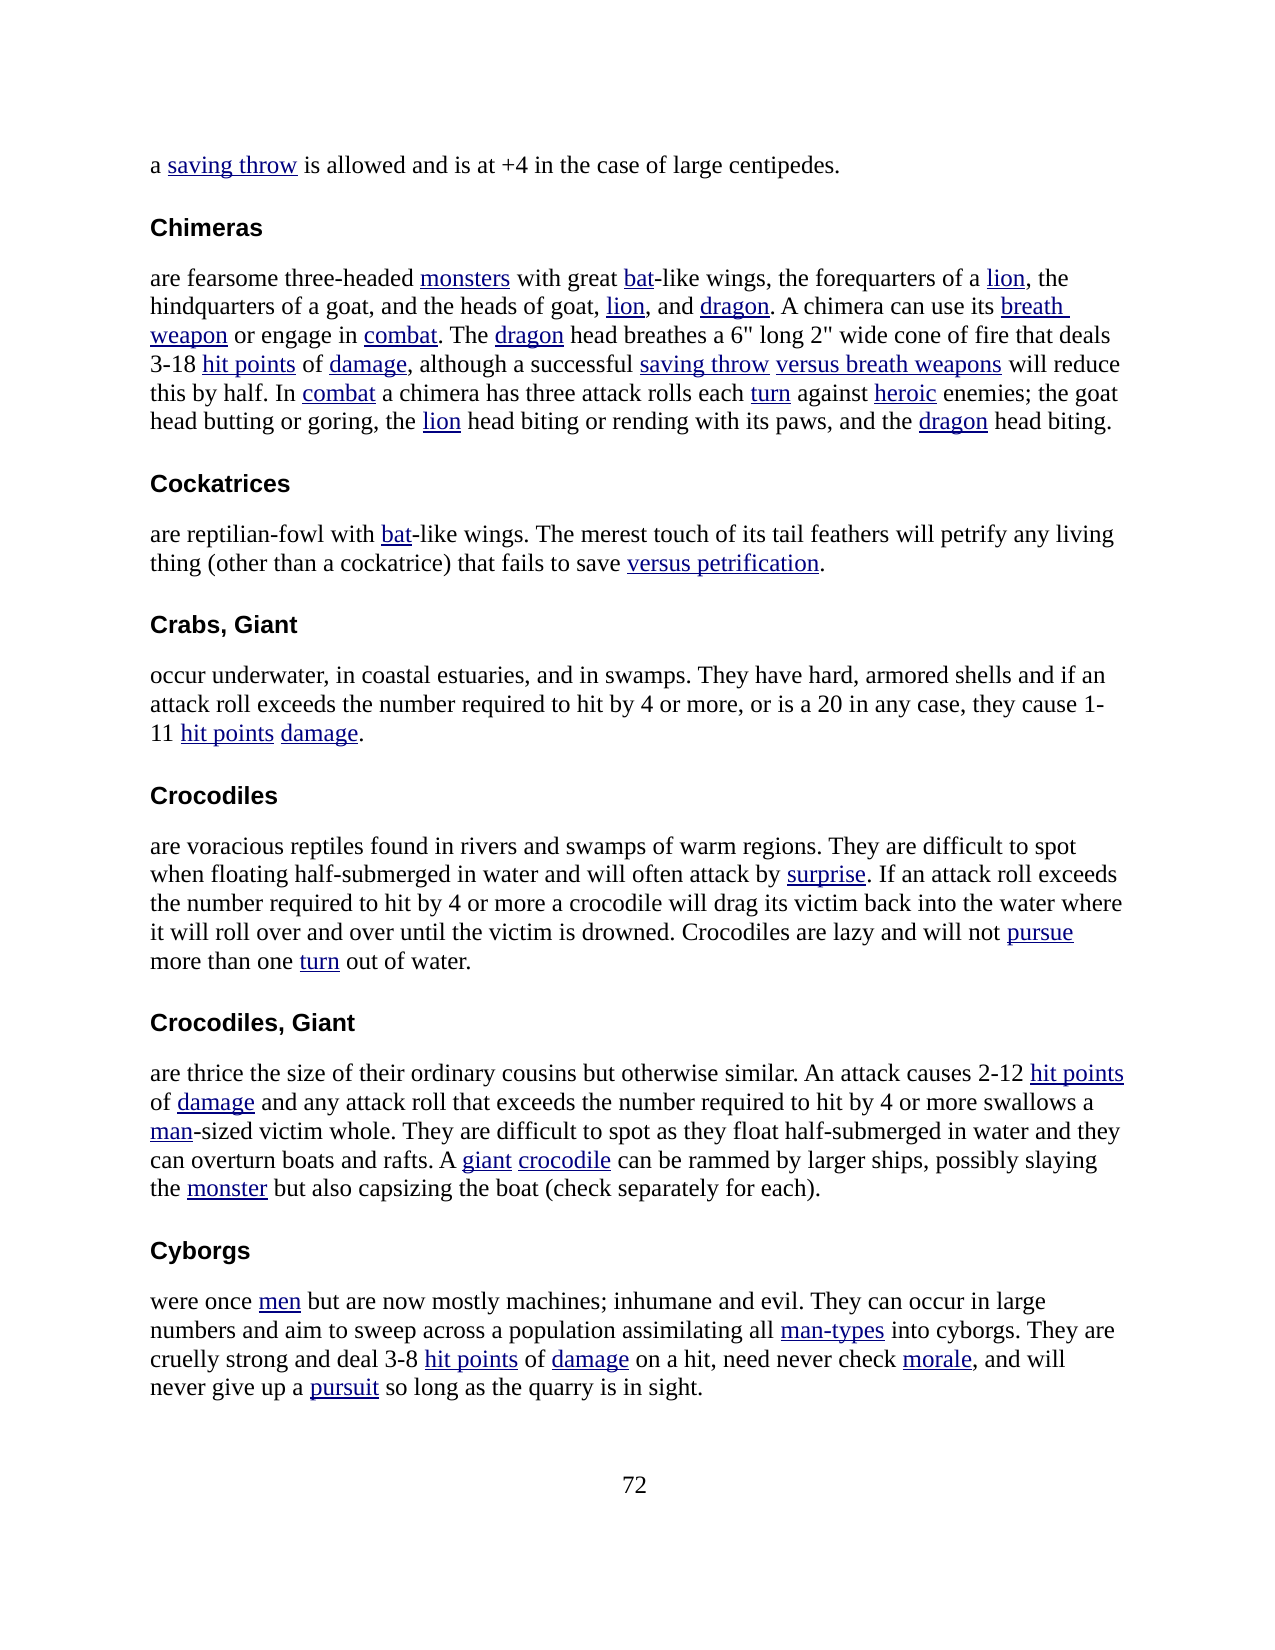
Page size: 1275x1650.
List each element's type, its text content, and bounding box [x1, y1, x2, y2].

subtitle Crocodiles, Giant [150, 1008, 1125, 1037]
text are voracious reptiles found in rivers and swamps of warm regions. They are difficult to spot when floating half-submerged in water and will often attack by surprise. If an attack roll exceeds the number required to hit by 4 or more a crocodile will drag its victim back into the water where it will roll over and over until the victim is drowned. Crocodiles are lazy and will not pursue more than one turn out of water. [150, 831, 1125, 974]
subtitle Crabs, Giant [150, 611, 1125, 639]
text a saving throw is allowed and is at +4 in the case of large centipedes. [150, 150, 1125, 179]
subtitle Crocodiles [150, 781, 1125, 809]
text are thrice the size of their ordinary cousins but otherwise similar. An attack causes 2-12 hit points of damage and any attack roll that exceeds the number required to hit by 4 or more swallows a man-sized victim whole. They are difficult to spot as they float half-submerged in water and they can overturn boats and rafts. A giant crocodile can be rammed by larger ships, possibly slaying the monster but also capsizing the boat (check separately for each). [150, 1058, 1125, 1202]
subtitle Chimeras [150, 213, 1125, 241]
text were once men but are now mostly machines; inhumane and evil. They can occur in large numbers and aim to sweep across a population assimilating all man-types into cyborgs. They are cruelly strong and deal 3-8 hit points of damage on a hit, need never check morale, and will never give up a pursuit so long as the quarry is in sight. [150, 1286, 1125, 1401]
subtitle Cockatrices [150, 469, 1125, 498]
text are fearsome three-headed monsters with great bat-like wings, the forequarters of a lion, the hindquarters of a goat, and the heads of goat, lion, and dragon. A chimera can use its breath weapon or engage in combat. The dragon head breathes a 6" long 2" wide cone of fire that deals 3-18 hit points of damage, although a successful saving throw versus breath weapons will reduce this by half. In combat a chimera has three attack rolls each turn against heroic enemies; the goat head butting or goring, the lion head biting or rending with its paws, and the dragon head biting. [150, 263, 1125, 435]
text occur underwater, in coastal estuaries, and in swamps. They have hard, armored shells and if an attack roll exceeds the number required to hit by 4 or more, or is a 20 in any case, they cause 1-11 hit points damage. [150, 661, 1125, 747]
text are reptilian-fowl with bat-like wings. The merest touch of its tail feathers will petrify any living thing (other than a cockatrice) that fails to save versus petrification. [150, 519, 1125, 577]
subtitle Cyborgs [150, 1236, 1125, 1265]
